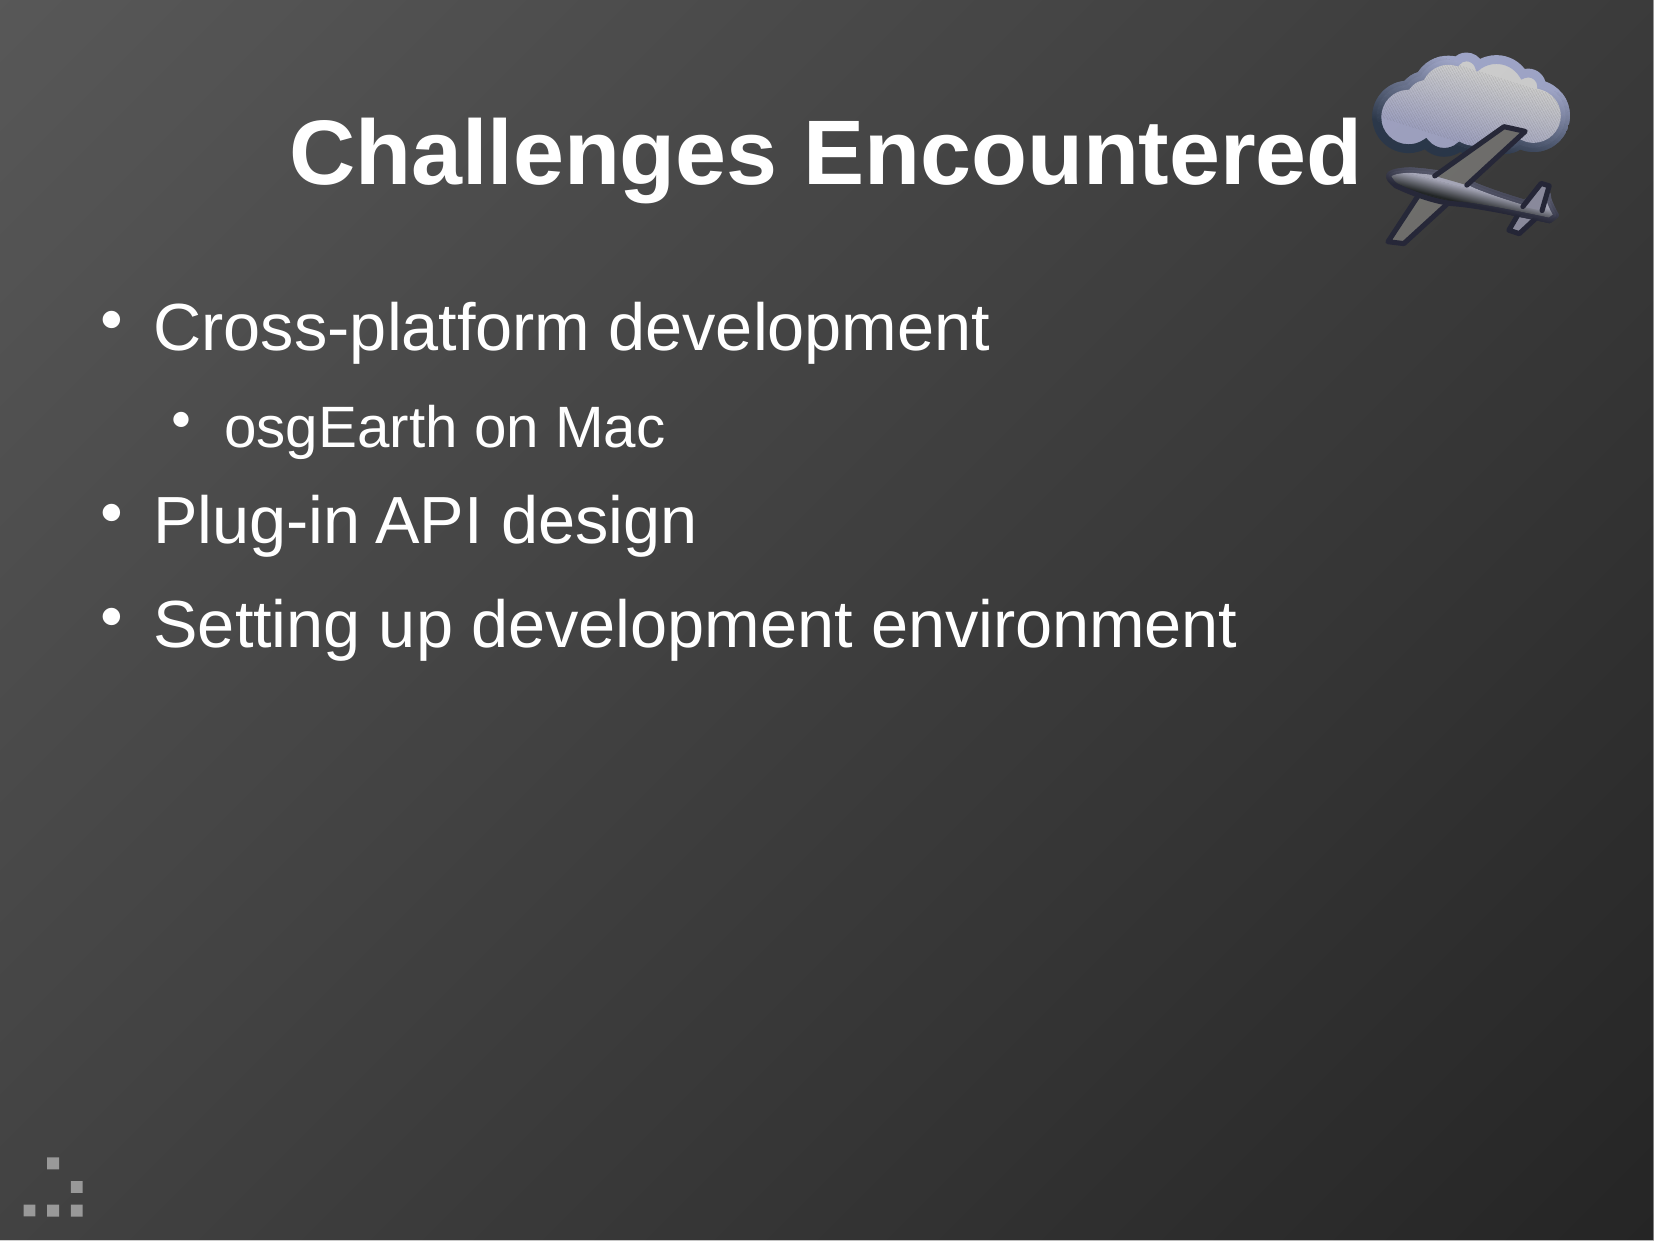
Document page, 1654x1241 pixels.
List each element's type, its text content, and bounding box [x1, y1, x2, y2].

title Challenges Encountered [82, 49, 1571, 257]
list Cross-platform development osgEarth on Mac Plug-in API design Setting up development environment [82, 290, 1538, 1010]
